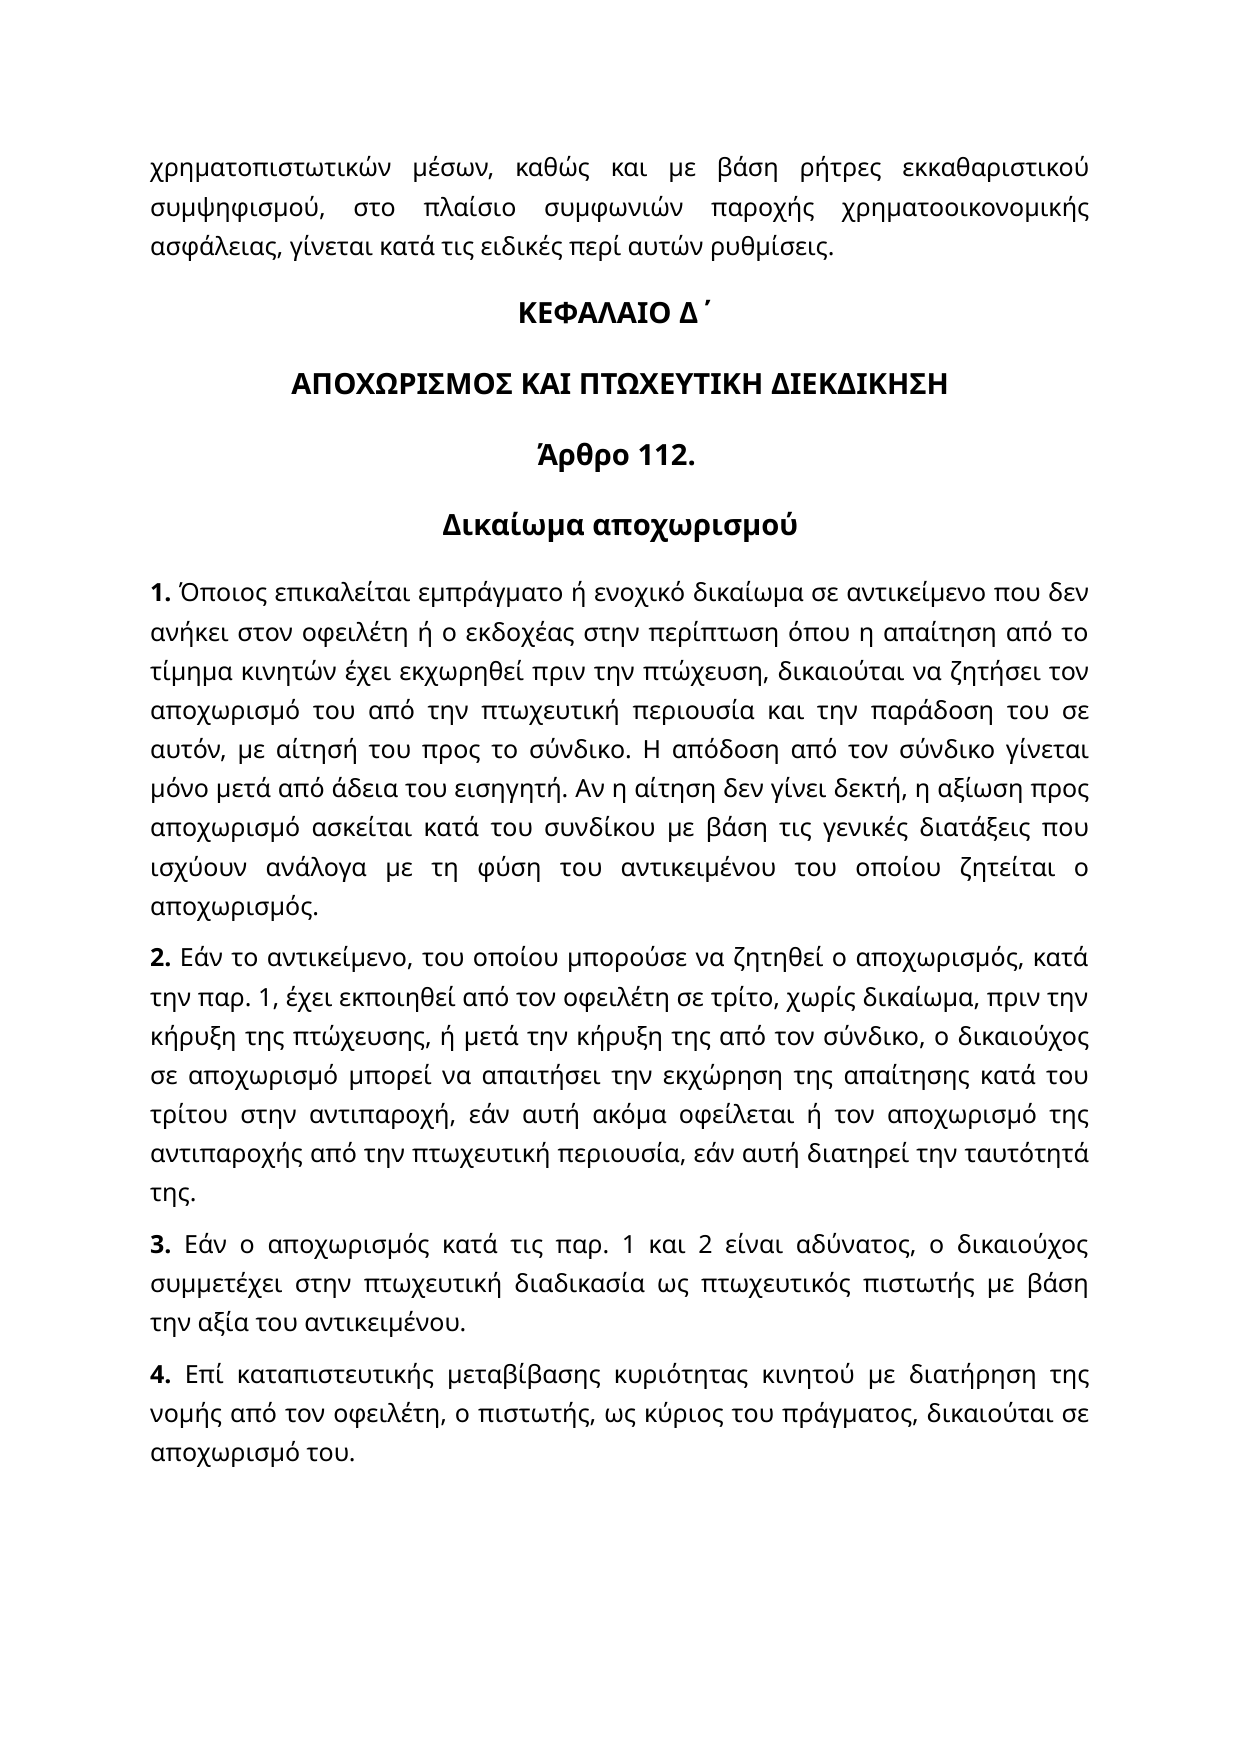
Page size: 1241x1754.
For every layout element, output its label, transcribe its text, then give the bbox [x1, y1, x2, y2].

subtitle Άρθρο 112. [150, 434, 1090, 473]
subtitle ΚΕΦΑΛΑΙΟ Δ΄ [150, 292, 1090, 332]
text 1. Όποιος επικαλείται εμπράγματο ή ενοχικό δικαίωμα σε αντικείμενο που δεν ανήκει στον οφειλέτη ή ο εκδοχέας στην περίπτωση όπου η απαίτηση από το τίμημα κινητών έχει εκχωρηθεί πριν την πτώχευση, δικαιούται να ζητήσει τον αποχωρισμό του από την πτωχευτική περιουσία και την παράδοση του σε αυτόν, με αίτησή του προς το σύνδικο. Η απόδοση από τον σύνδικο γίνεται μόνο μετά από άδεια του εισηγητή. Αν η αίτηση δεν γίνει δεκτή, η αξίωση προς αποχωρισμό ασκείται κατά του συνδίκου με βάση τις γενικές διατάξεις που ισχύουν ανάλογα με τη φύση του αντικειμένου του οποίου ζητείται ο αποχωρισμός. [150, 575, 1090, 922]
text χρηματοπιστωτικών μέσων, καθώς και με βάση ρήτρες εκκαθαριστικού συμψηφισμού, στο πλαίσιο συμφωνιών παροχής χρηματοοικονομικής ασφάλειας, γίνεται κατά τις ειδικές περί αυτών ρυθμίσεις. [150, 150, 1090, 262]
text 2. Εάν το αντικείμενο, του οποίου μπορούσε να ζητηθεί ο αποχωρισμός, κατά την παρ. 1, έχει εκποιηθεί από τον οφειλέτη σε τρίτο, χωρίς δικαίωμα, πριν την κήρυξη της πτώχευσης, ή μετά την κήρυξη της από τον σύνδικο, ο δικαιούχος σε αποχωρισμό μπορεί να απαιτήσει την εκχώρηση της απαίτησης κατά του τρίτου στην αντιπαροχή, εάν αυτή ακόμα οφείλεται ή τον αποχωρισμό της αντιπαροχής από την πτωχευτική περιουσία, εάν αυτή διατηρεί την ταυτότητά της. [150, 940, 1090, 1209]
text 4. Επί καταπιστευτικής μεταβίβασης κυριότητας κινητού με διατήρηση της νομής από τον οφειλέτη, ο πιστωτής, ως κύριος του πράγματος, δικαιούται σε αποχωρισμό του. [150, 1357, 1090, 1469]
text 3. Εάν ο αποχωρισμός κατά τις παρ. 1 και 2 είναι αδύνατος, ο δικαιούχος συμμετέχει στην πτωχευτική διαδικασία ως πτωχευτικός πιστωτής με βάση την αξία του αντικειμένου. [150, 1227, 1090, 1339]
subtitle Δικαίωμα αποχωρισμού [150, 504, 1090, 544]
subtitle ΑΠΟΧΩΡΙΣΜΟΣ ΚΑΙ ΠΤΩΧΕΥΤΙΚΗ ΔΙΕΚΔΙΚΗΣΗ [150, 363, 1090, 403]
